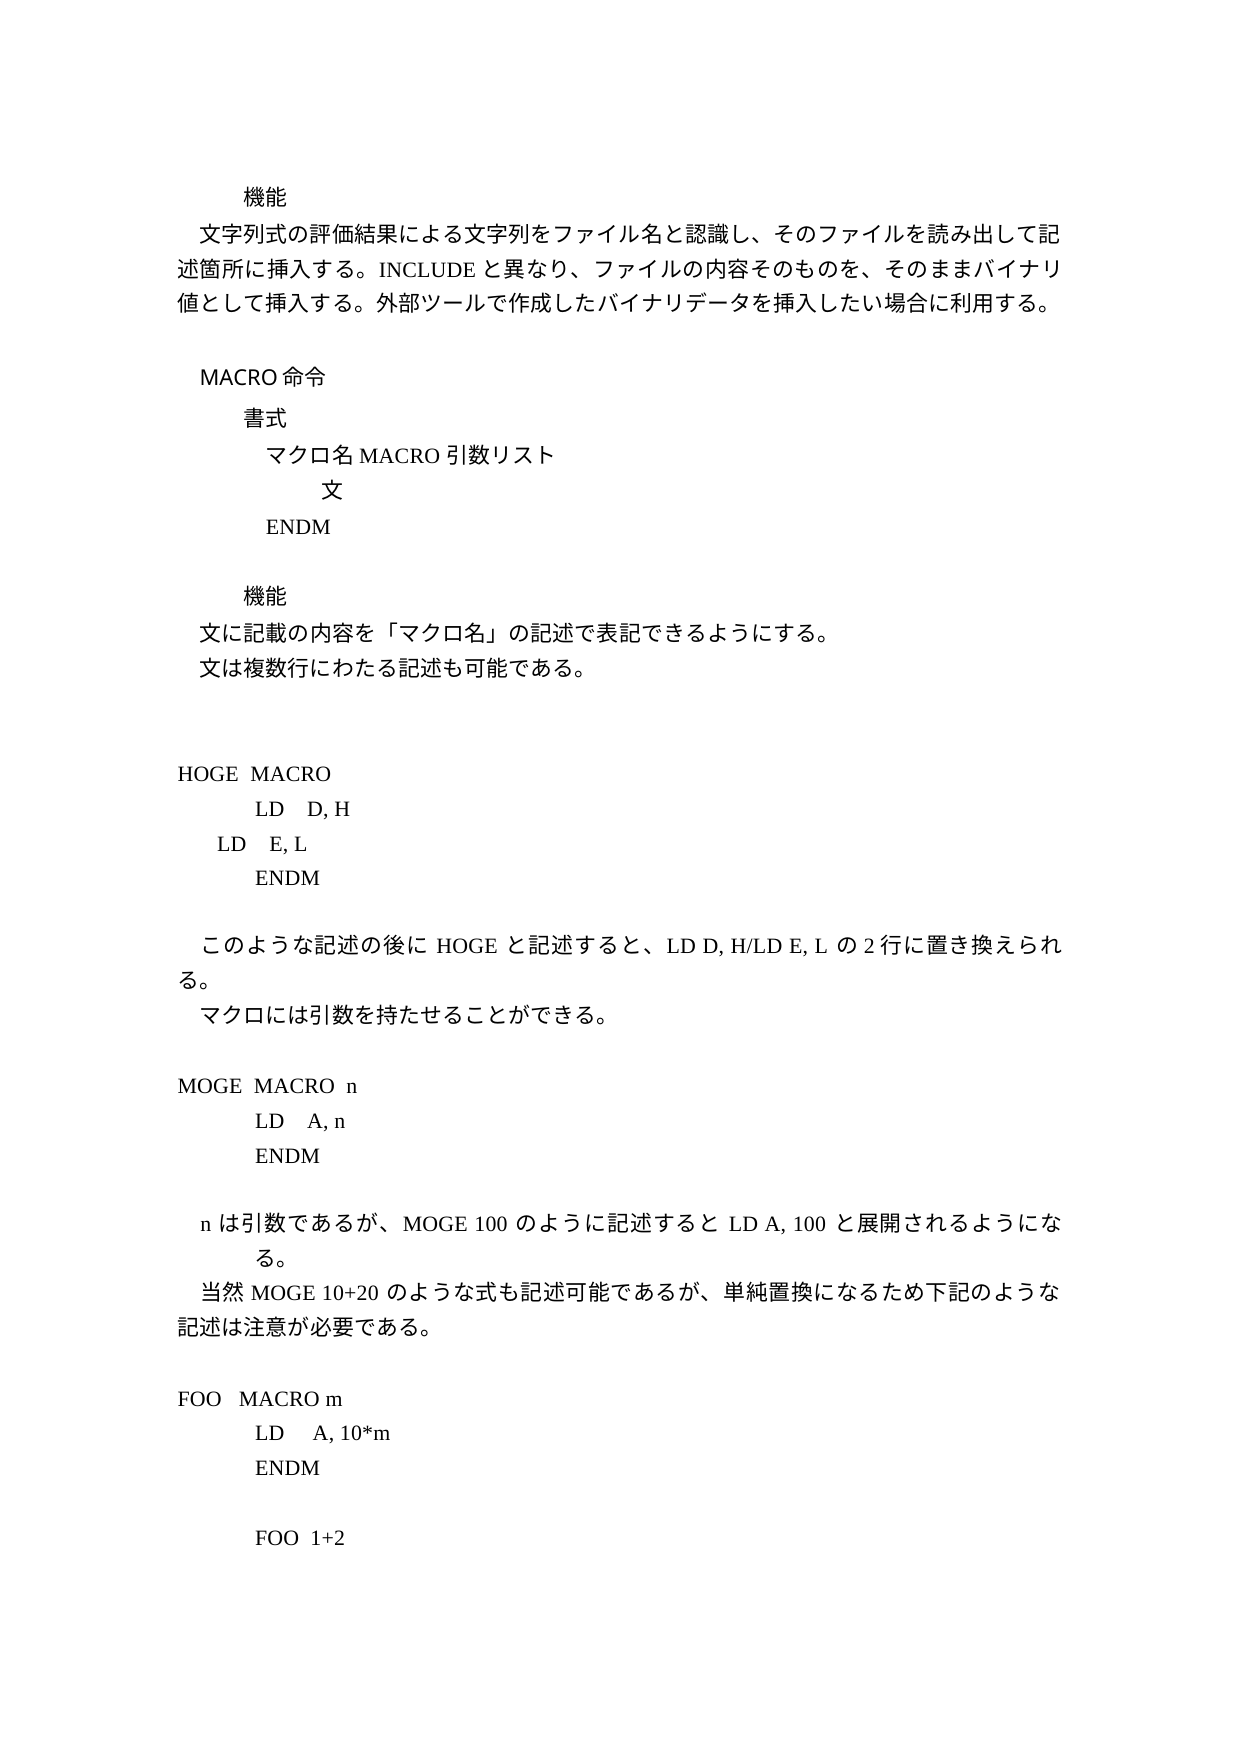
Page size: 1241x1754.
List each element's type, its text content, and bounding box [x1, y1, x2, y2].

text MOGE MACRO n [177, 1064, 1063, 1099]
text 文 [321, 470, 1063, 505]
text HOGE MACRO [177, 752, 1063, 787]
text 機能 [243, 576, 1063, 611]
text 文字列式の評価結果による文字列をファイル名と認識し、そのファイルを読み出して記述箇所に挿入する。INCLUDEと異なり、ファイルの内容そのものを、そのままバイナリ値として挿入する。外部ツールで作成したバイナリデータを挿入したい場合に利用する。 [177, 214, 1063, 318]
text ENDM [255, 1446, 1063, 1480]
text FOO 1+2 [255, 1515, 1063, 1550]
text 当然 MOGE 10+20 のような式も記述可能であるが、単純置換になるため下記のような記述は注意が必要である。 [177, 1272, 1063, 1342]
text LD A, n [255, 1099, 1063, 1133]
text LD E, L [177, 821, 1063, 856]
text ENDM [255, 856, 1063, 891]
text マクロには引数を持たせることができる。 [177, 995, 1063, 1029]
text 書式 [243, 398, 1063, 433]
text マクロ名 MACRO 引数リスト [177, 435, 1063, 470]
text 機能 [243, 177, 1063, 212]
text n は引数であるが、MOGE 100 のように記述すると LD A, 100 と展開されるようになる。 [177, 1203, 1063, 1272]
text LD A, 10*m [255, 1411, 1063, 1446]
text ENDM [255, 1133, 1063, 1168]
text MACRO命令 [199, 357, 1063, 392]
text ENDM [266, 505, 1063, 539]
text 文に記載の内容を「マクロ名」の記述で表記できるようにする。 [177, 613, 1063, 648]
text LD D, H [255, 787, 1063, 821]
text このような記述の後に HOGE と記述すると、LD D, H/LD E, L の2行に置き換えられる。 [177, 925, 1063, 995]
text 文は複数行にわたる記述も可能である。 [177, 648, 1063, 682]
text FOO MACRO m [177, 1376, 1063, 1411]
